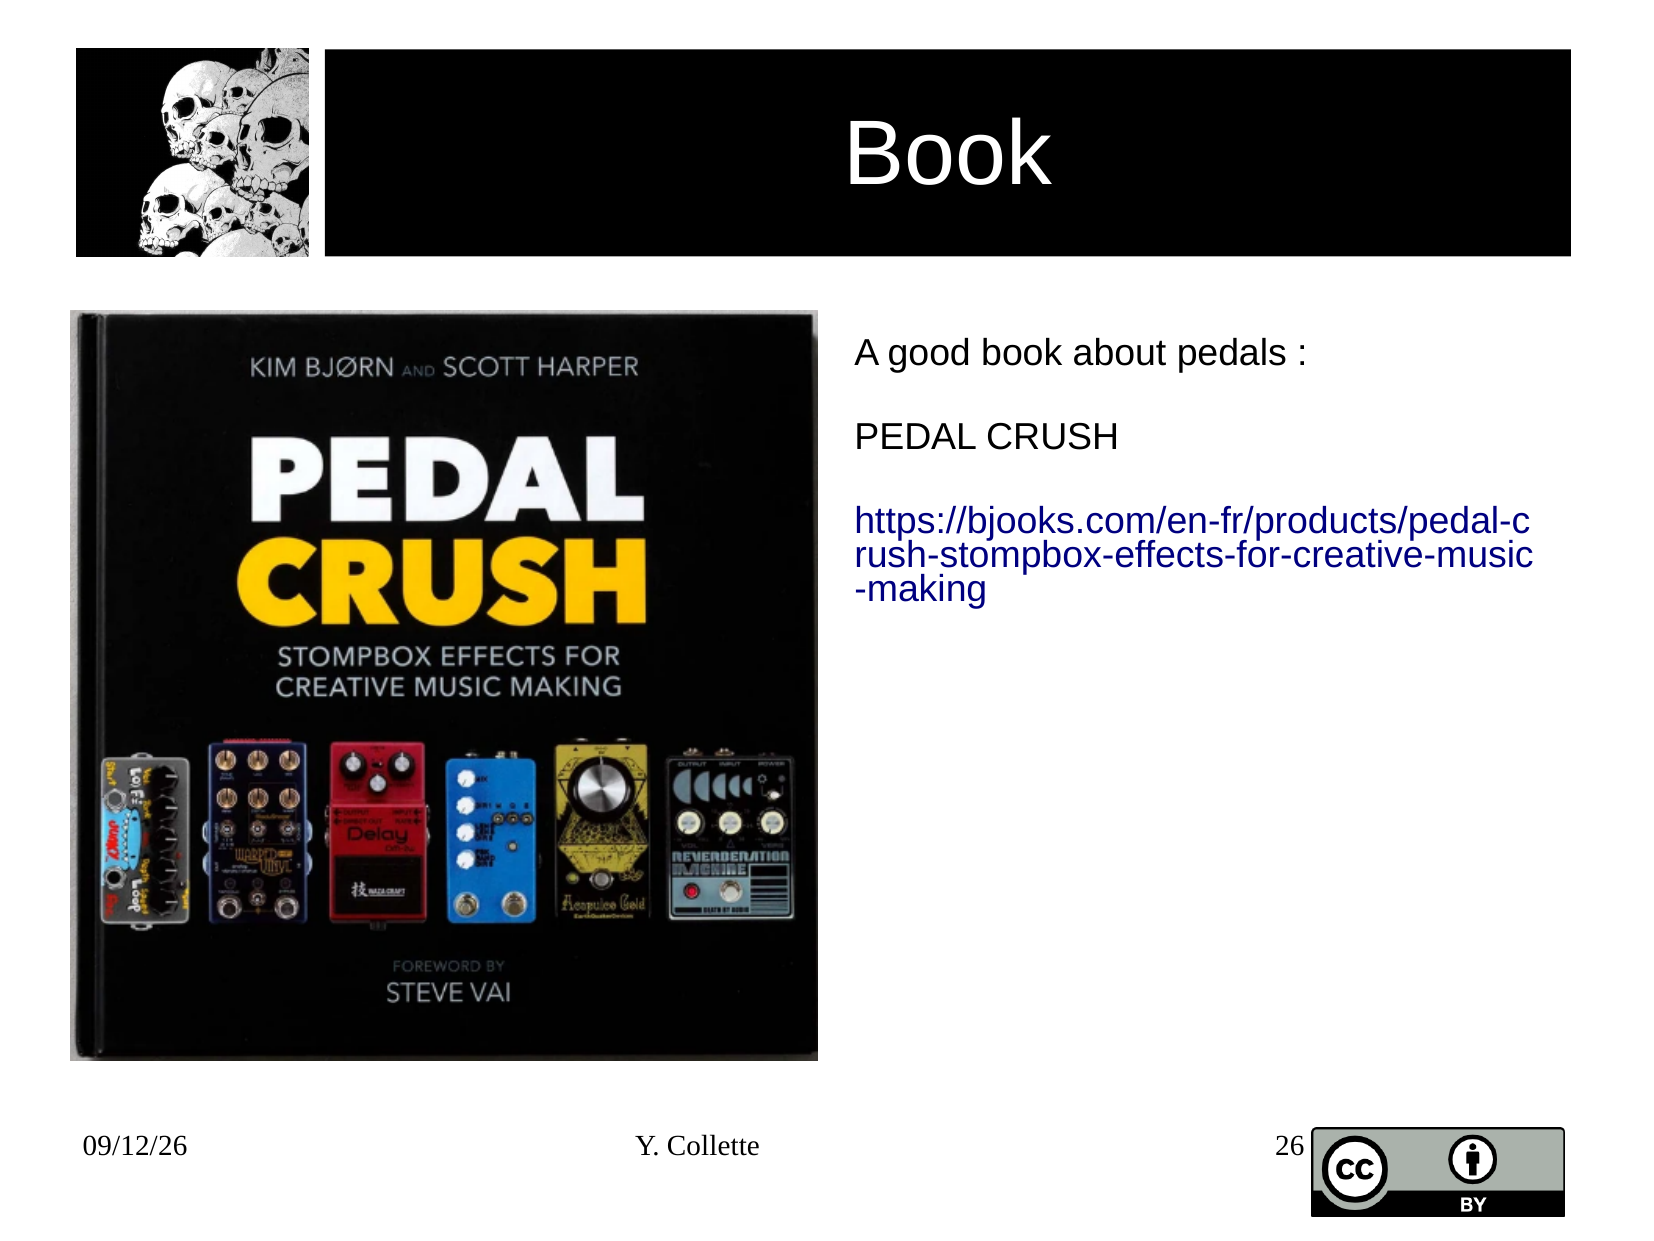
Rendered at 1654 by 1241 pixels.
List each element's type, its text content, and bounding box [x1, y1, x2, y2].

picture [1311, 1127, 1565, 1217]
title Book [324, 49, 1571, 257]
picture [76, 48, 309, 257]
text_box A good book about pedals : PEDAL CRUSH https://bjooks.com/en-fr/products/pedal-crush-stompbox-effects-for-creative-music-making [839, 324, 1558, 591]
picture [70, 310, 818, 1061]
